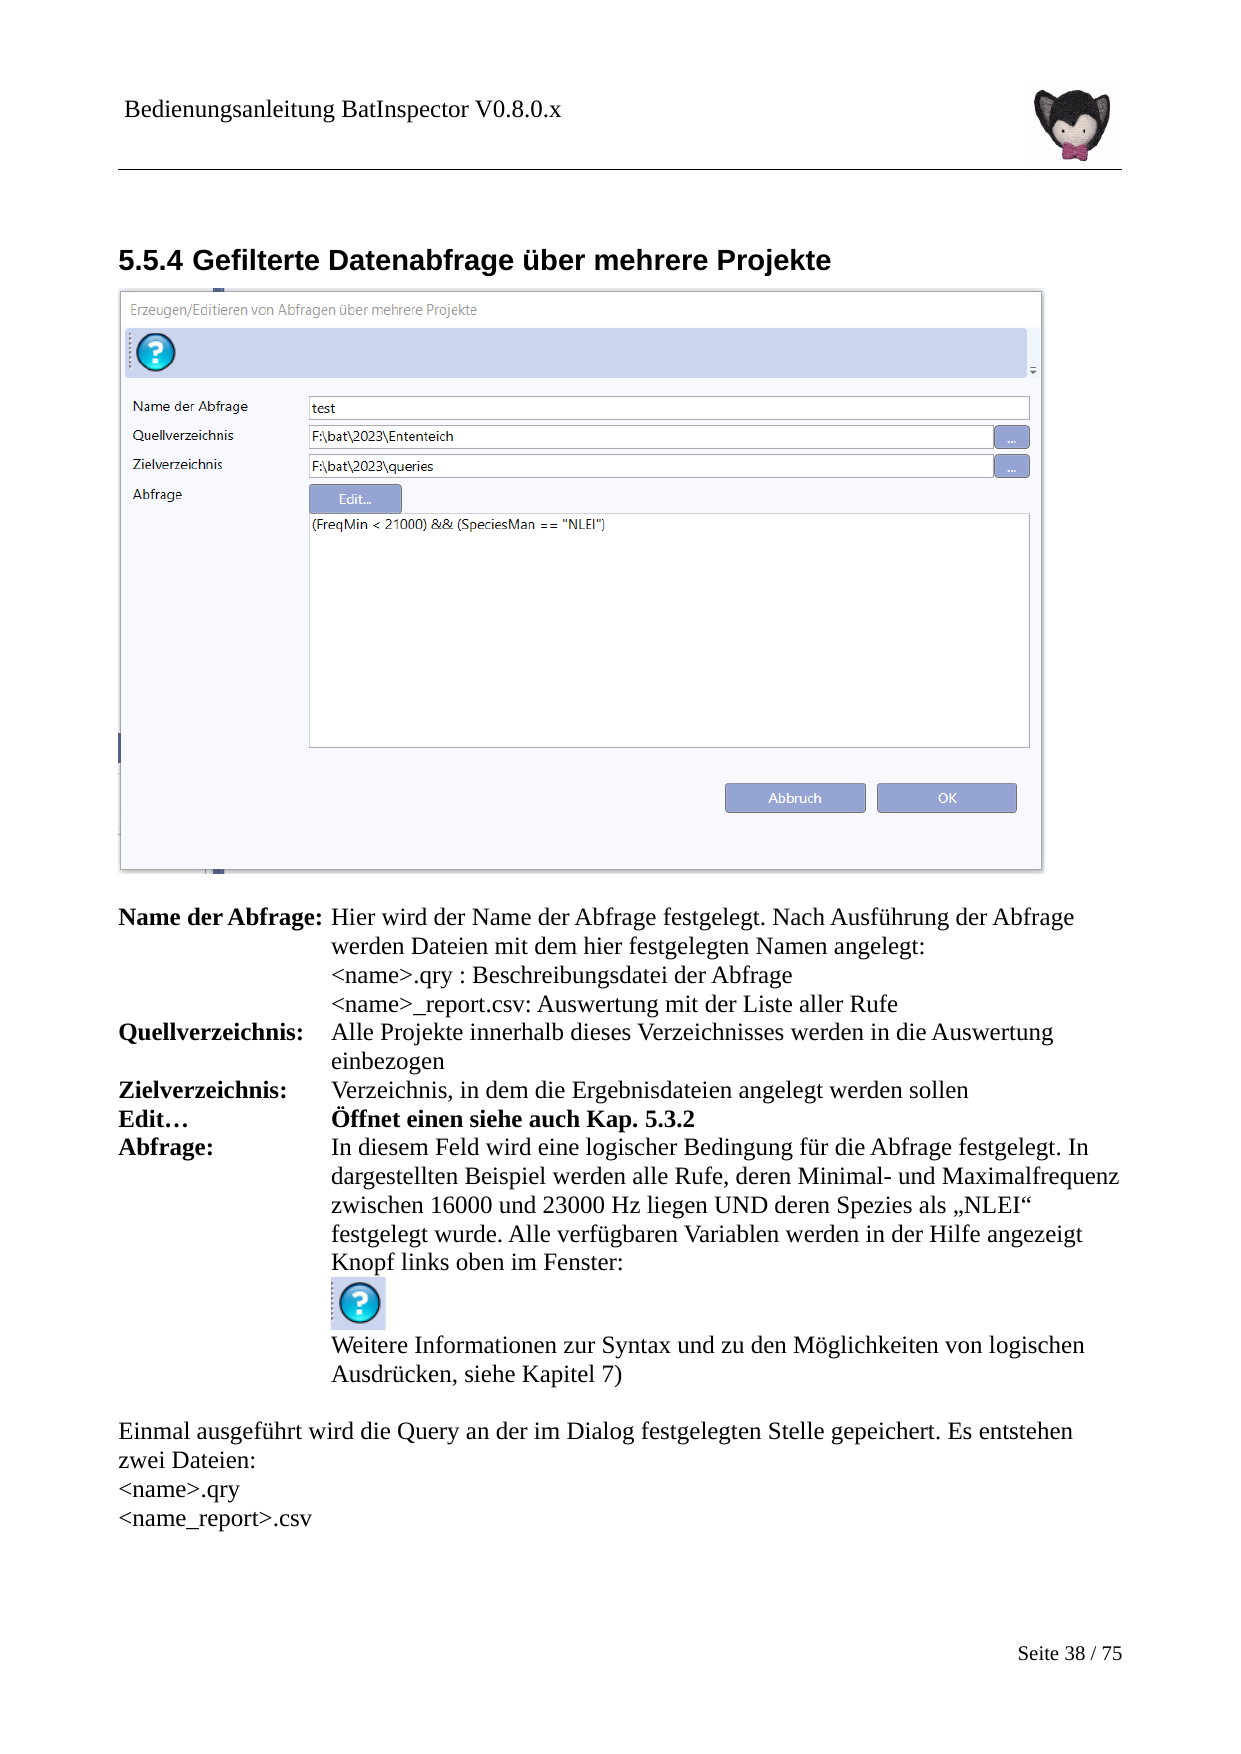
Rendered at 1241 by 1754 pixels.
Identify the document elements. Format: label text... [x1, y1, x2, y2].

picture [330, 1276, 386, 1331]
text Edit… Öffnet einen siehe auch Kap. 5.3.2 [118, 1104, 1122, 1132]
picture [1030, 80, 1119, 169]
text Name der Abfrage: Hier wird der Name der Abfrage festgelegt. Nach Ausführung der Abfrage werden Dateien mit dem hier festgelegten Namen angelegt: <name>.qry : Beschreibungsdatei der Abfrage <name>_report.csv: Auswertung mit der Liste aller Rufe [118, 902, 1122, 1017]
text Quellverzeichnis: Alle Projekte innerhalb dieses Verzeichnisses werden in die Auswertung einbezogen [118, 1017, 1122, 1075]
subtitle Gefilterte Datenabfrage über mehrere Projekte [118, 243, 1122, 276]
text Zielverzeichnis: Verzeichnis, in dem die Ergebnisdateien angelegt werden sollen [118, 1075, 1122, 1104]
text Einmal ausgeführt wird die Query an der im Dialog festgelegten Stelle gepeichert. Es entstehen zwei Dateien: <name>.qry <name_report>.csv [118, 1416, 1122, 1531]
picture [118, 288, 1045, 874]
text Abfrage: In diesem Feld wird eine logischer Bedingung für die Abfrage festgelegt. In dargestellten Beispiel werden alle Rufe, deren Minimal- und Maximalfrequenz zwischen 16000 und 23000 Hz liegen UND deren Spezies als „NLEI“ festgelegt wurde. Alle verfügbaren Variablen werden in der Hilfe angezeigt Knopf links oben im Fenster: Weitere Informationen zur Syntax und zu den Möglichkeiten von logischen Ausdrücken, siehe Kapitel 7) [118, 1132, 1122, 1388]
